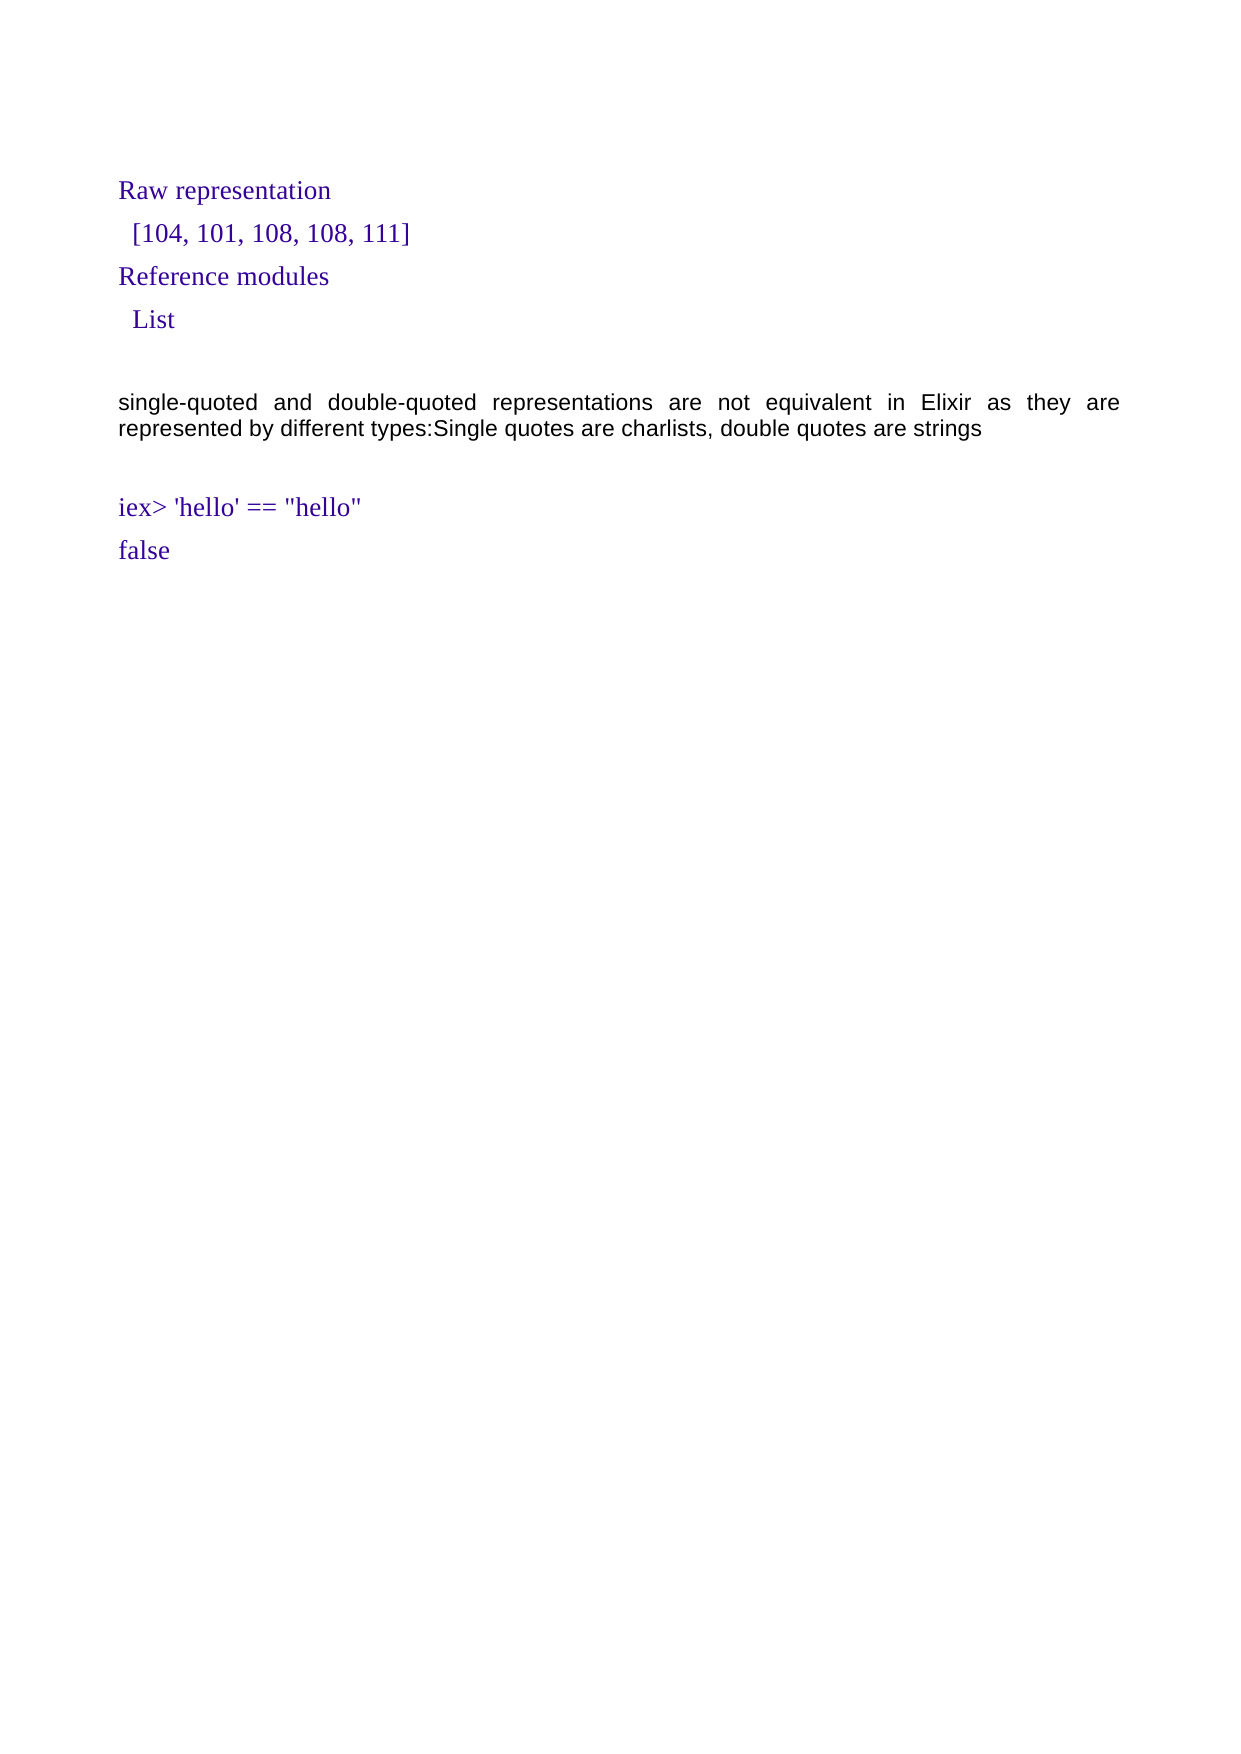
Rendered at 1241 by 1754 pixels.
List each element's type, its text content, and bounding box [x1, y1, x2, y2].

text iex> 'hello' == "hello" [118, 491, 1122, 522]
text false [118, 534, 1122, 565]
text List [118, 303, 1122, 334]
text [104, 101, 108, 108, 111] [118, 217, 1122, 248]
text Reference modules [118, 260, 1122, 291]
text single-quoted and double-quoted representations are not equivalent in Elixir as they are represented by different types:Single quotes are charlists, double quotes are strings [118, 388, 1122, 441]
text Raw representation [118, 174, 1122, 205]
